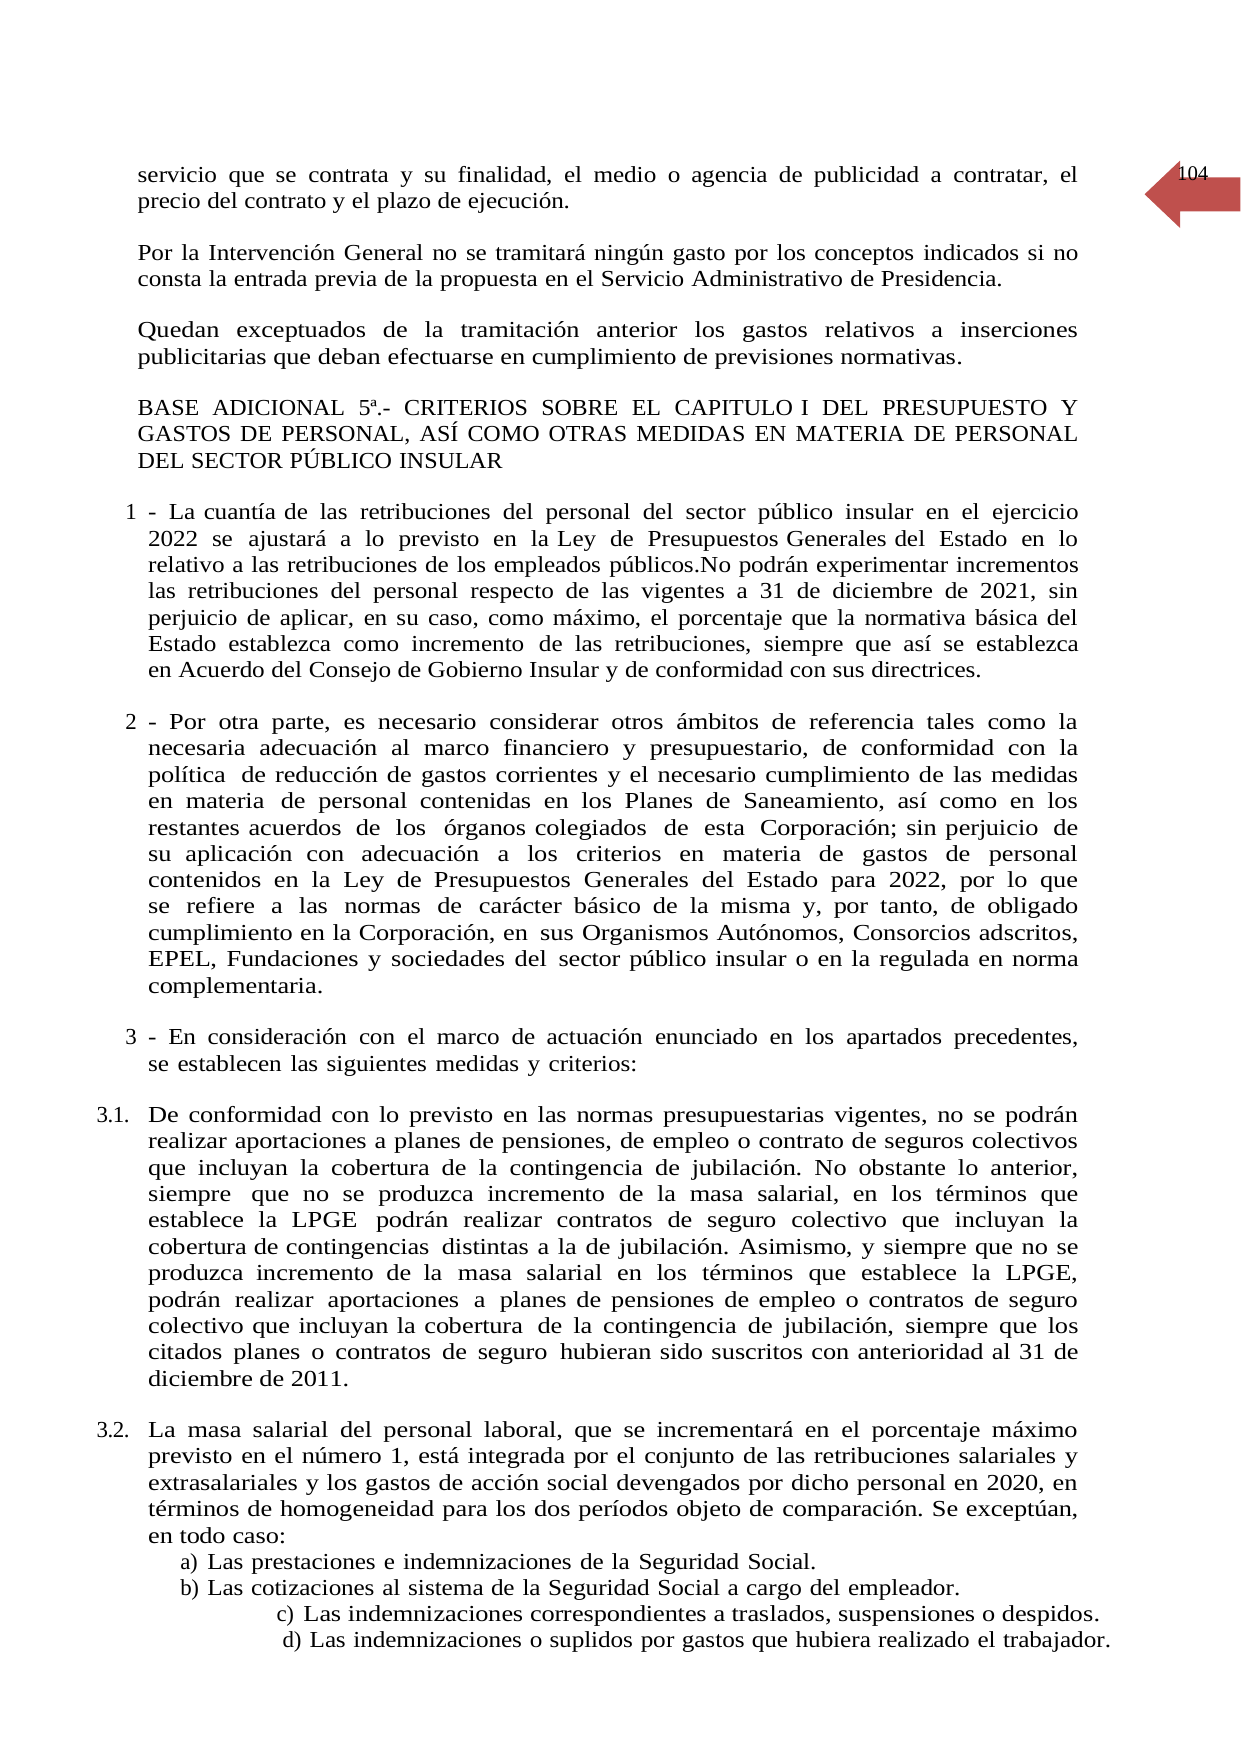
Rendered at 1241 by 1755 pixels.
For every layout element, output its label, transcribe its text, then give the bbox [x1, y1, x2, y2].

text BASE ADICIONAL 5ª.- CRITERIOS SOBRE EL CAPITULO I DEL PRESUPUESTO Y GASTOS DE PERSONAL, ASÍ COMO OTRAS MEDIDAS EN MATERIA DE PERSONAL DEL SECTOR PÚBLICO INSULAR [137, 394, 1079, 473]
list - Por otra parte, es necesario considerar otros ámbitos de referencia tales como la necesaria adecuación al marco financiero y presupuestario, de conformidad con la política de reducción de gastos corrientes y el necesario cumplimiento de las medidas en materia de personal contenidas en los Planes de Saneamiento, así como en los restantes acuerdos de los órganos colegiados de esta Corporación; sin perjuicio de su aplicación con adecuación a los criterios en materia de gastos de personal contenidos en la Ley de Presupuestos Generales del Estado para 2022, por lo que se refiere a las normas de carácter básico de la misma y, por tanto, de obligado cumplimiento en la Corporación, en sus Organismos Autónomos, Consorcios adscritos, EPEL, Fundaciones y sociedades del sector público insular o en la regulada en norma complementaria. [137, 708, 1078, 998]
list Las indemnizaciones correspondientes a traslados, suspensiones o despidos. [276, 1601, 1220, 1627]
list Las cotizaciones al sistema de la Seguridad Social a cargo del empleador. [180, 1574, 1220, 1601]
list - La cuantía de las retribuciones del personal del sector público insular en el ejercicio 2022 se ajustará a lo previsto en la Ley de Presupuestos Generales del Estado en lo relativo a las retribuciones de los empleados públicos.No podrán experimentar incrementos las retribuciones del personal respecto de las vigentes a 31 de diciembre de 2021, sin perjuicio de aplicar, en su caso, como máximo, el porcentaje que la normativa básica del Estado establezca como incremento de las retribuciones, siempre que así se establezca en Acuerdo del Consejo de Gobierno Insular y de conformidad con sus directrices. [137, 498, 1079, 683]
list La masa salarial del personal laboral, que se incrementará en el porcentaje máximo previsto en el número 1, está integrada por el conjunto de las retribuciones salariales y extrasalariales y los gastos de acción social devengados por dicho personal en 2020, en términos de homogeneidad para los dos períodos objeto de comparación. Se exceptúan, en todo caso: [137, 1416, 1078, 1548]
list De conformidad con lo previsto en las normas presupuestarias vigentes, no se podrán realizar aportaciones a planes de pensiones, de empleo o contrato de seguros colectivos que incluyan la cobertura de la contingencia de jubilación. No obstante lo anterior, siempre que no se produzca incremento de la masa salarial, en los términos que establece la LPGE podrán realizar contratos de seguro colectivo que incluyan la cobertura de contingencias distintas a la de jubilación. Asimismo, y siempre que no se produzca incremento de la masa salarial en los términos que establece la LPGE, podrán realizar aportaciones a planes de pensiones de empleo o contratos de seguro colectivo que incluyan la cobertura de la contingencia de jubilación, siempre que los citados planes o contratos de seguro hubieran sido suscritos con anterioridad al 31 de diciembre de 2011. [137, 1101, 1079, 1391]
text Quedan exceptuados de la tramitación anterior los gastos relativos a inserciones publicitarias que deban efectuarse en cumplimiento de previsiones normativas. [137, 316, 1078, 369]
text Por la Intervención General no se tramitará ningún gasto por los conceptos indicados si no consta la entrada previa de la propuesta en el Servicio Administrativo de Presidencia. [137, 238, 1079, 291]
text servicio que se contrata y su finalidad, el medio o agencia de publicidad a contratar, el precio del contrato y el plazo de ejecución. [137, 161, 1078, 213]
list - En consideración con el marco de actuación enunciado en los apartados precedentes, se establecen las siguientes medidas y criterios: [137, 1023, 1078, 1076]
list Las prestaciones e indemnizaciones de la Seguridad Social. [180, 1548, 1220, 1574]
list Las indemnizaciones o suplidos por gastos que hubiera realizado el trabajador. [282, 1627, 1220, 1653]
